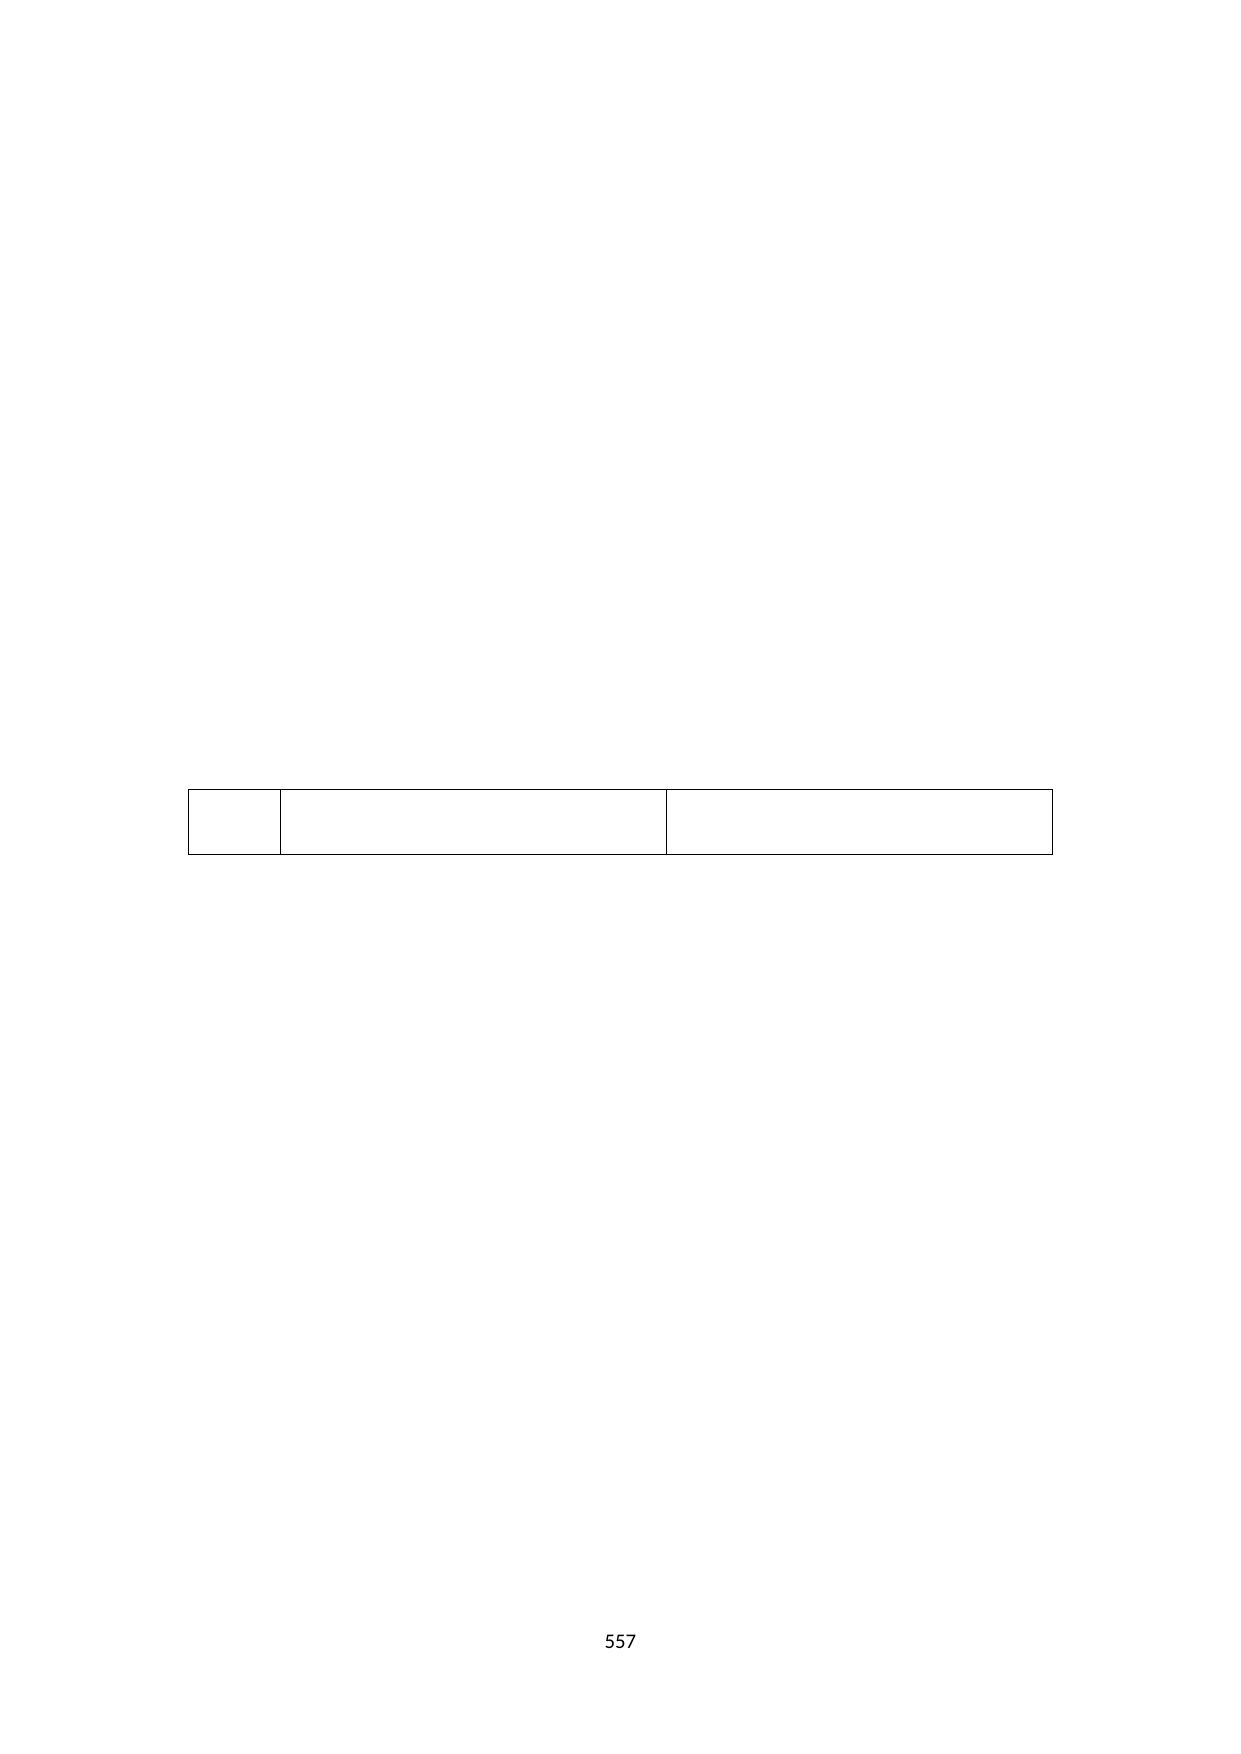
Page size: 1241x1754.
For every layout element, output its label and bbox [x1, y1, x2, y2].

table_cell [281, 790, 666, 854]
table_cell [667, 790, 1052, 854]
table_cell [189, 790, 280, 854]
